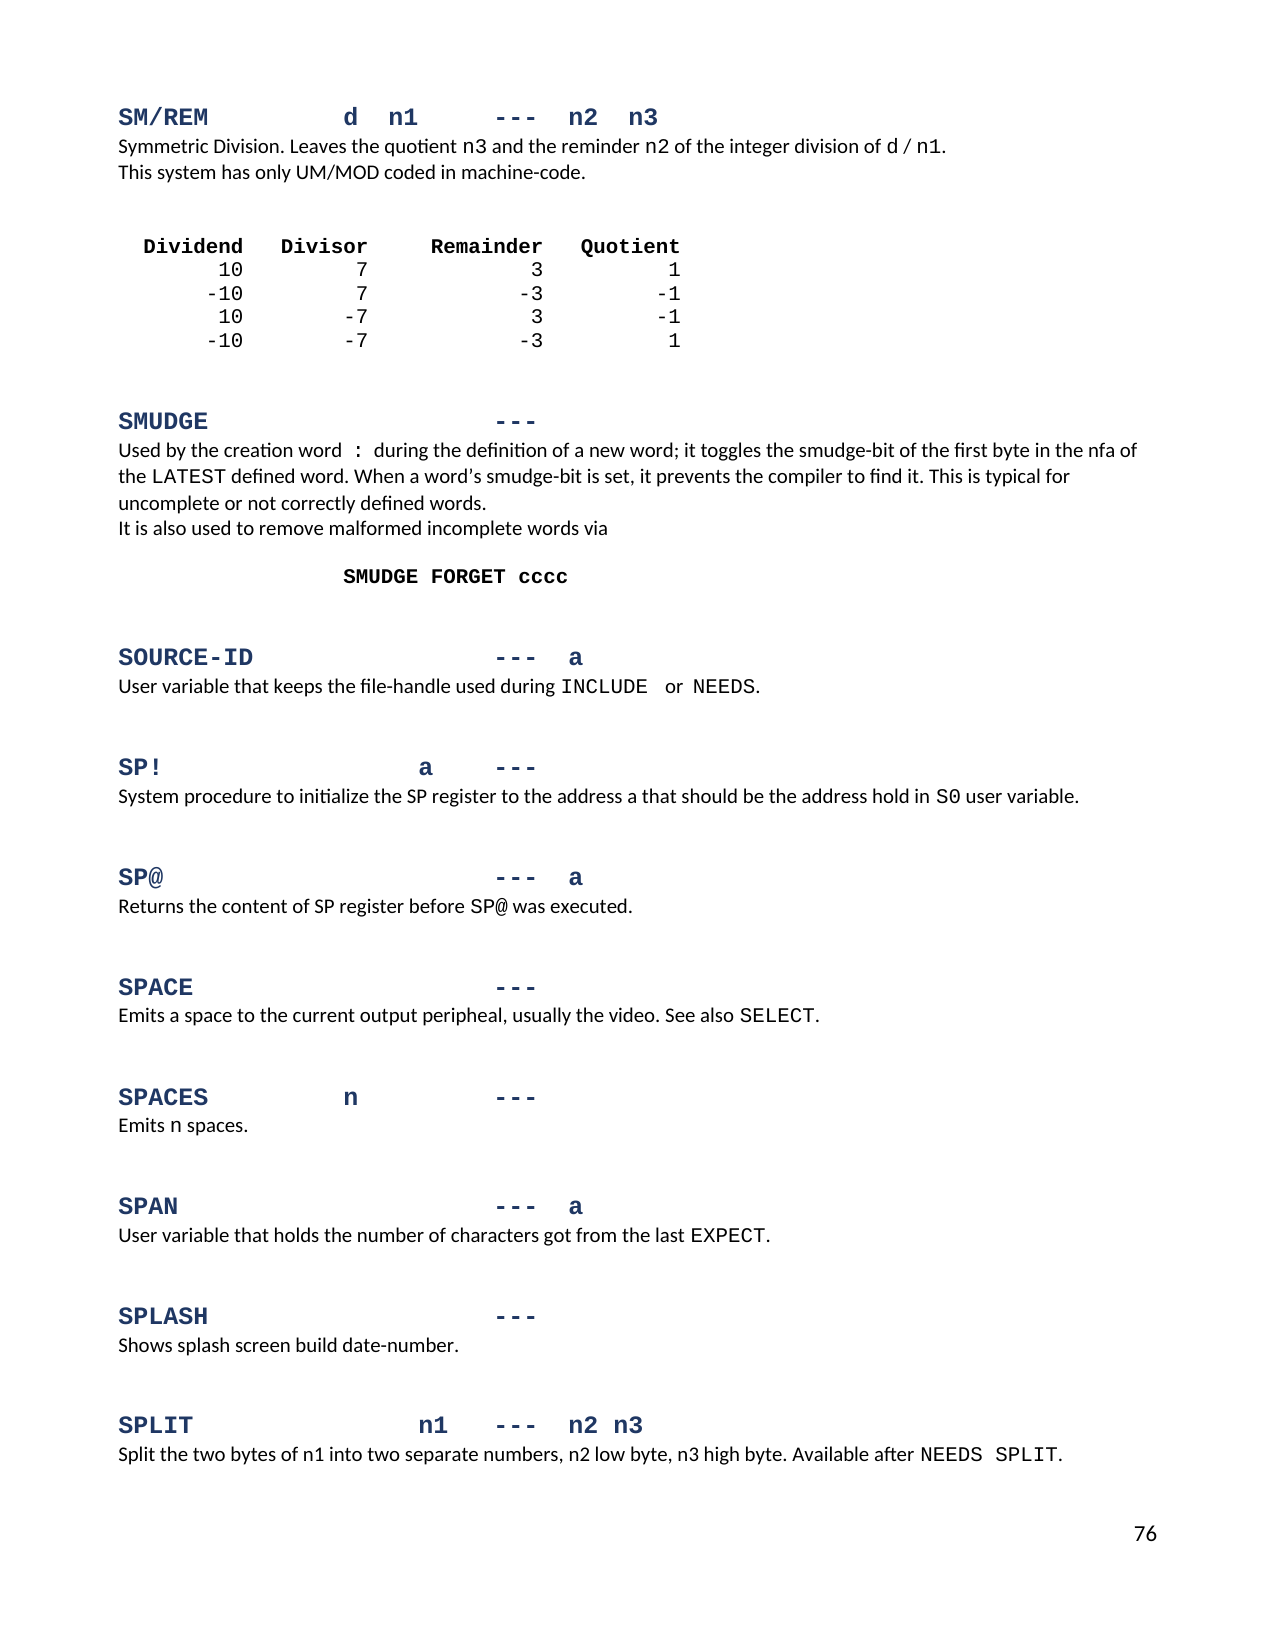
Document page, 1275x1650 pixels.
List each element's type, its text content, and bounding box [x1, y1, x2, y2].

subtitle SPLIT n1 --- n2 n3 [118, 1412, 1157, 1441]
subtitle SPACE --- [118, 974, 1157, 1003]
subtitle SP@ --- a [118, 864, 1157, 893]
subtitle SPACES n --- [118, 1084, 1157, 1112]
text Used by the creation word : during the definition of a new word; it toggles the smudge-bit of the first byte in the nfa of the LATEST defined word. When a word’s smudge-bit is set, it prevents the compiler to find it. This is typical for uncomplete or not correctly defined words. [118, 437, 1157, 516]
text SMUDGE FORGET cccc [118, 566, 1157, 590]
text System procedure to initialize the SP register to the address a that should be the address hold in S0 user variable. [118, 783, 1157, 809]
subtitle SPLASH --- [118, 1304, 1157, 1332]
text -10 7 -3 -1 [118, 283, 1157, 307]
subtitle SPAN --- a [118, 1194, 1157, 1222]
subtitle SMUDGE --- [118, 409, 1157, 437]
subtitle SOURCE-ID --- a [118, 645, 1157, 673]
subtitle SM/REM d n1 --- n2 n3 [118, 104, 1157, 133]
text Emits n spaces. [118, 1112, 1157, 1139]
subtitle SP! a --- [118, 755, 1157, 783]
text Returns the content of SP register before SP@ was executed. [118, 893, 1157, 919]
text Emits a space to the current output peripheal, usually the video. See also SELECT. [118, 1003, 1157, 1029]
text This system has only UM/MOD coded in machine-code. [118, 159, 1157, 185]
text Dividend Divisor Remainder Quotient [118, 236, 1157, 259]
text 10 -7 3 -1 [118, 307, 1157, 330]
text Symmetric Division. Leaves the quotient n3 and the reminder n2 of the integer division of d / n1. [118, 133, 1157, 159]
text Shows splash screen build date-number. [118, 1332, 1157, 1357]
text It is also used to remove malformed incomplete words via [118, 516, 1157, 541]
text Split the two bytes of n1 into two separate numbers, n2 low byte, n3 high byte. Available after NEEDS SPLIT. [118, 1441, 1157, 1495]
text User variable that keeps the file-handle used during INCLUDE or NEEDS. [118, 673, 1157, 700]
text -10 -7 -3 1 [118, 330, 1157, 354]
text User variable that holds the number of characters got from the last EXPECT. [118, 1222, 1157, 1249]
text 10 7 3 1 [118, 259, 1157, 283]
